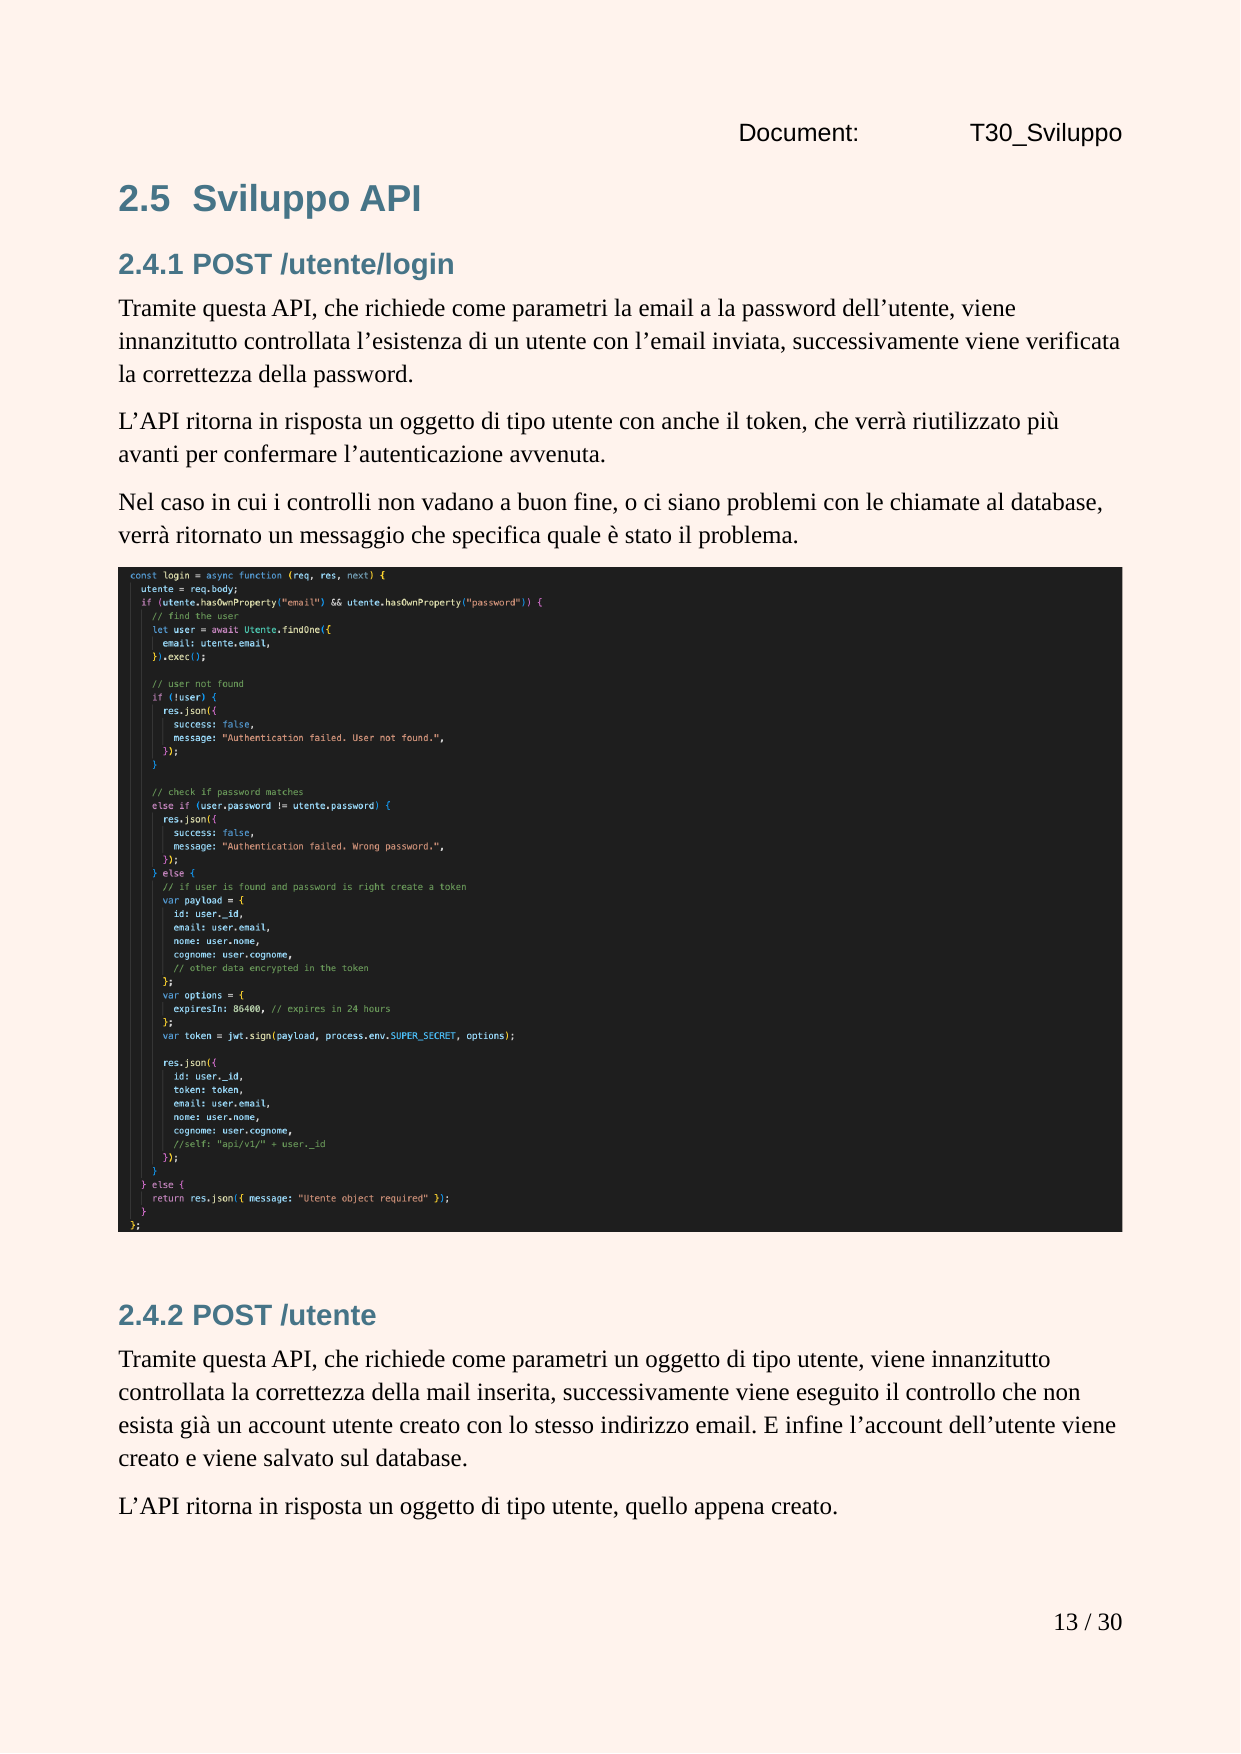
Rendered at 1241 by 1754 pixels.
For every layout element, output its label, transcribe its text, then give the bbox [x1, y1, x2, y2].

text Tramite questa API, che richiede come parametri un oggetto di tipo utente, viene innanzitutto controllata la correttezza della mail inserita, successivamente viene eseguito il controllo che non esista già un account utente creato con lo stesso indirizzo email. E infine l’account dell’utente viene creato e viene salvato sul database. [118, 1344, 1122, 1472]
text Tramite questa API, che richiede come parametri la email a la password dell’utente, viene innanzitutto controllata l’esistenza di un utente con l’email inviata, successivamente viene verificata la correttezza della password. [118, 293, 1122, 388]
text L’API ritorna in risposta un oggetto di tipo utente, quello appena creato. [118, 1491, 1122, 1519]
text L’API ritorna in risposta un oggetto di tipo utente con anche il token, che verrà riutilizzato più avanti per confermare l’autenticazione avvenuta. [118, 406, 1122, 468]
text Nel caso in cui i controlli non vadano a buon fine, o ci siano problemi con le chiamate al database, verrà ritornato un messaggio che specifica quale è stato il problema. [118, 487, 1122, 549]
subtitle POST /utente [118, 1298, 1122, 1332]
picture [118, 567, 1123, 1232]
subtitle Sviluppo API [118, 176, 1122, 219]
subtitle POST /utente/login [118, 247, 1122, 280]
